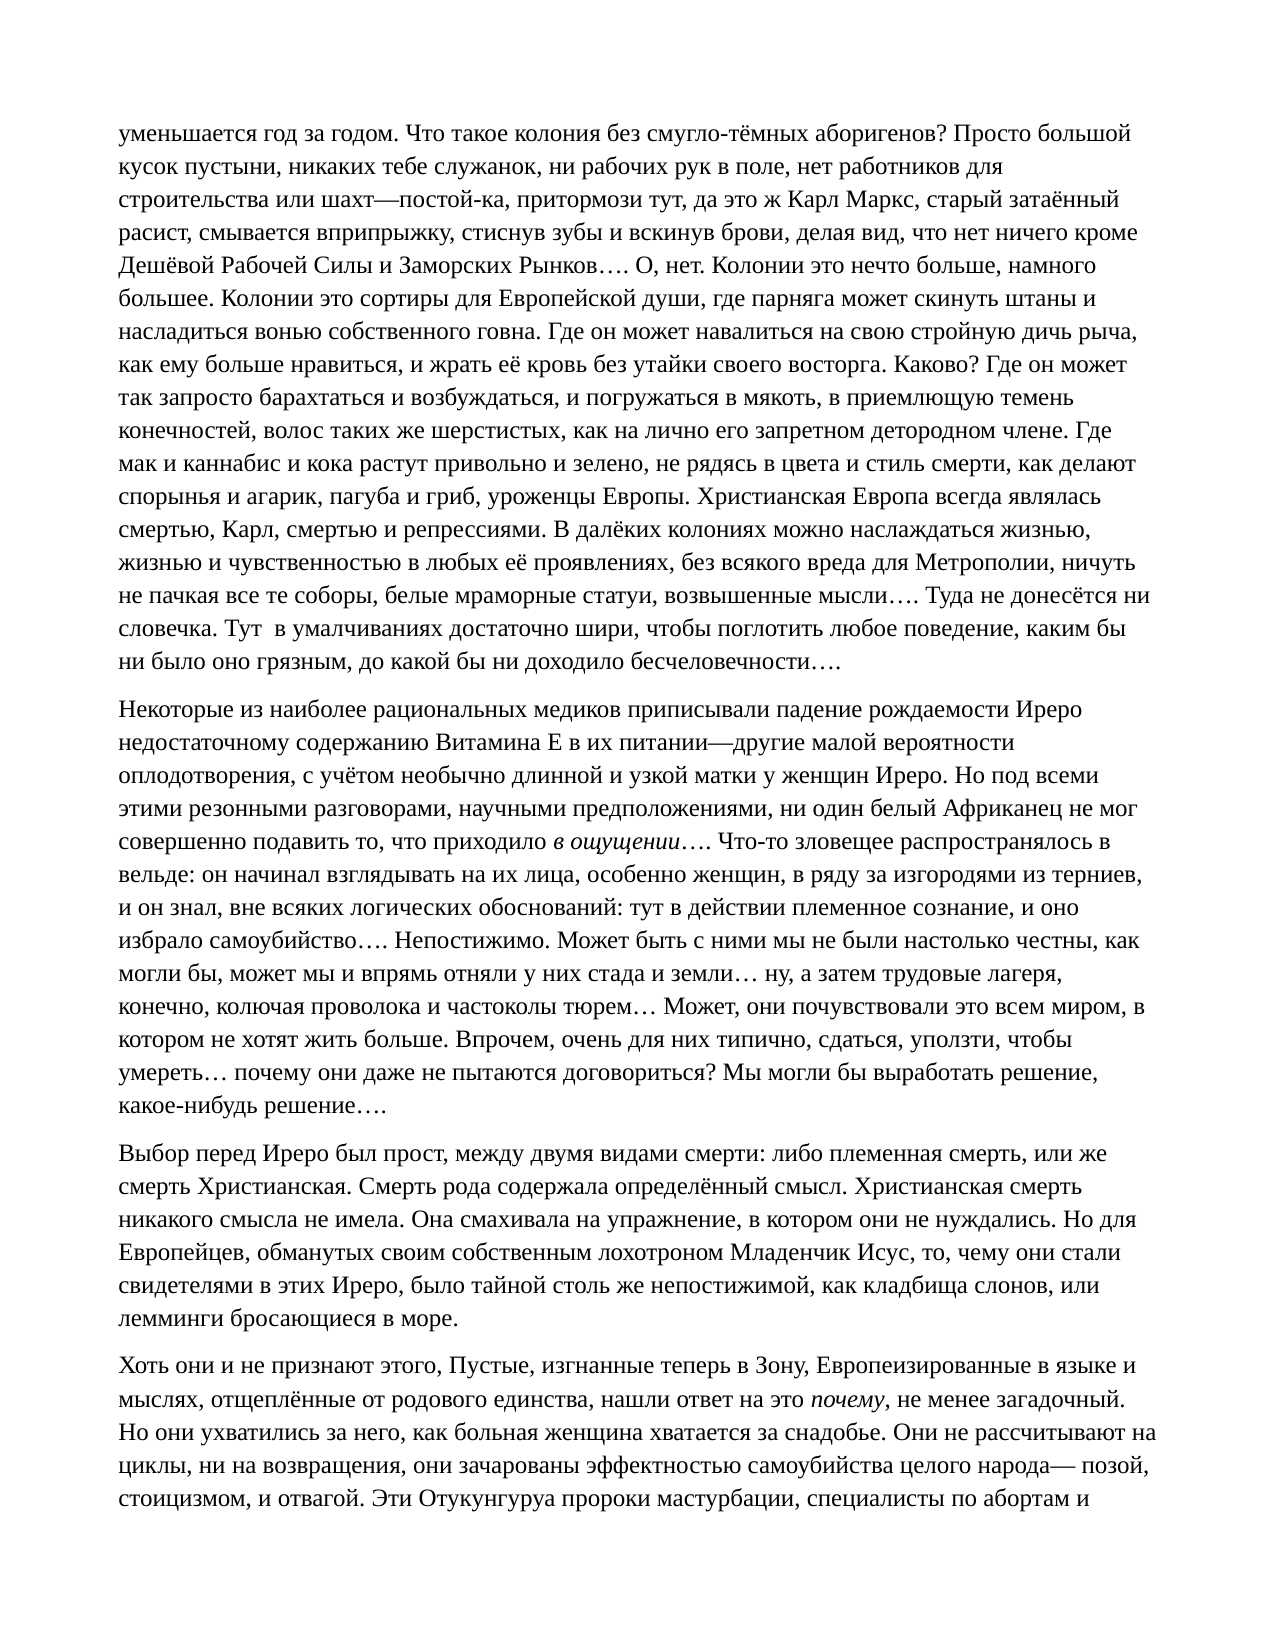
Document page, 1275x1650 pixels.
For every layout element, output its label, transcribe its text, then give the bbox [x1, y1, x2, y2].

text Хоть они и не признают этого, Пустые, изгнанные теперь в Зону, Европеизированные в языке и мыслях, отщеплённые от родового единства, нашли ответ на это почему, не менее загадочный. Но они ухватились за него, как больная женщина хватается за снадобье. Они не рассчитывают на циклы, ни на возвращения, они зачарованы эффектностью самоубийства целого народа— позой, стоицизмом, и отвагой. Эти Отукунгуруа пророки мастурбации, специалисты по абортам и [118, 1351, 1157, 1511]
text Некоторые из наиболее рациональных медиков приписывали падение рождаемости Иреро недостаточному содержанию Витамина Е в их питании—другие малой вероятности оплодотворения, с учётом необычно длинной и узкой матки у женщин Иреро. Но под всеми этими резонными разговорами, научными предположениями, ни один белый Африканец не мог совершенно подавить то, что приходило в ощущении…. Что-то зловещее распространялось в вельде: он начинал взглядывать на их лица, особенно женщин, в ряду за изгородями из терниев, и он знал, вне всяких логических обоснований: тут в действии племенное сознание, и оно избрало самоубийство…. Непостижимо. Может быть с ними мы не были настолько честны, как могли бы, может мы и впрямь отняли у них стада и земли… ну, а затем трудовые лагеря, конечно, колючая проволока и частоколы тюрем… Может, они почувствовали это всем миром, в котором не хотят жить больше. Впрочем, очень для них типично, сдаться, уползти, чтобы умереть… почему они даже не пытаются договориться? Мы могли бы выработать решение, какое-нибудь решение…. [118, 694, 1157, 1119]
text Выбор перед Иреро был прост, между двумя видами смерти: либо племенная смерть, или же смерть Христианская. Смерть рода содержала определённый смысл. Христианская смерть никакого смысла не имела. Она смахивала на упражнение, в котором они не нуждались. Но для Европейцев, обманутых своим собственным лохотроном Младенчик Исус, то, чему они стали свидетелями в этих Иреро, было тайной столь же непостижимой, как кладбища слонов, или лемминги бросающиеся в море. [118, 1138, 1157, 1332]
text уменьшается год за годом. Что такое колония без смугло-тёмных аборигенов? Просто большой кусок пустыни, никаких тебе служанок, ни рабочих рук в поле, нет работников для строительства или шахт—постой-ка, притормози тут, да это ж Карл Маркс, старый затаённый расист, смывается вприпрыжку, стиснув зубы и вскинув брови, делая вид, что нет ничего кроме Дешёвой Рабочей Силы и Заморских Рынков…. О, нет. Колонии это нечто больше, намного большее. Колонии это сортиры для Европейской души, где парняга может скинуть штаны и насладиться вонью собственного говна. Где он может навалиться на свою стройную дичь рыча, как ему больше нравиться, и жрать её кровь без утайки своего восторга. Каково? Где он может так запросто барахтаться и возбуждаться, и погружаться в мякоть, в приемлющую темень конечностей, волос таких же шерстистых, как на лично его запретном детородном члене. Где мак и каннабис и кока растут привольно и зелено, не рядясь в цвета и стиль смерти, как делают спорынья и агарик, пагуба и гриб, уроженцы Европы. Христианская Европа всегда являлась смертью, Карл, смертью и репрессиями. В далёких колониях можно наслаждаться жизнью, жизнью и чувственностью в любых её проявлениях, без всякого вреда для Метрополии, ничуть не пачкая все те соборы, белые мраморные статуи, возвышенные мысли…. Туда не донесётся ни словечка. Тут в умалчиваниях достаточно шири, чтобы поглотить любое поведение, каким бы ни было оно грязным, до какой бы ни доходило бесчеловечности…. [118, 118, 1157, 675]
